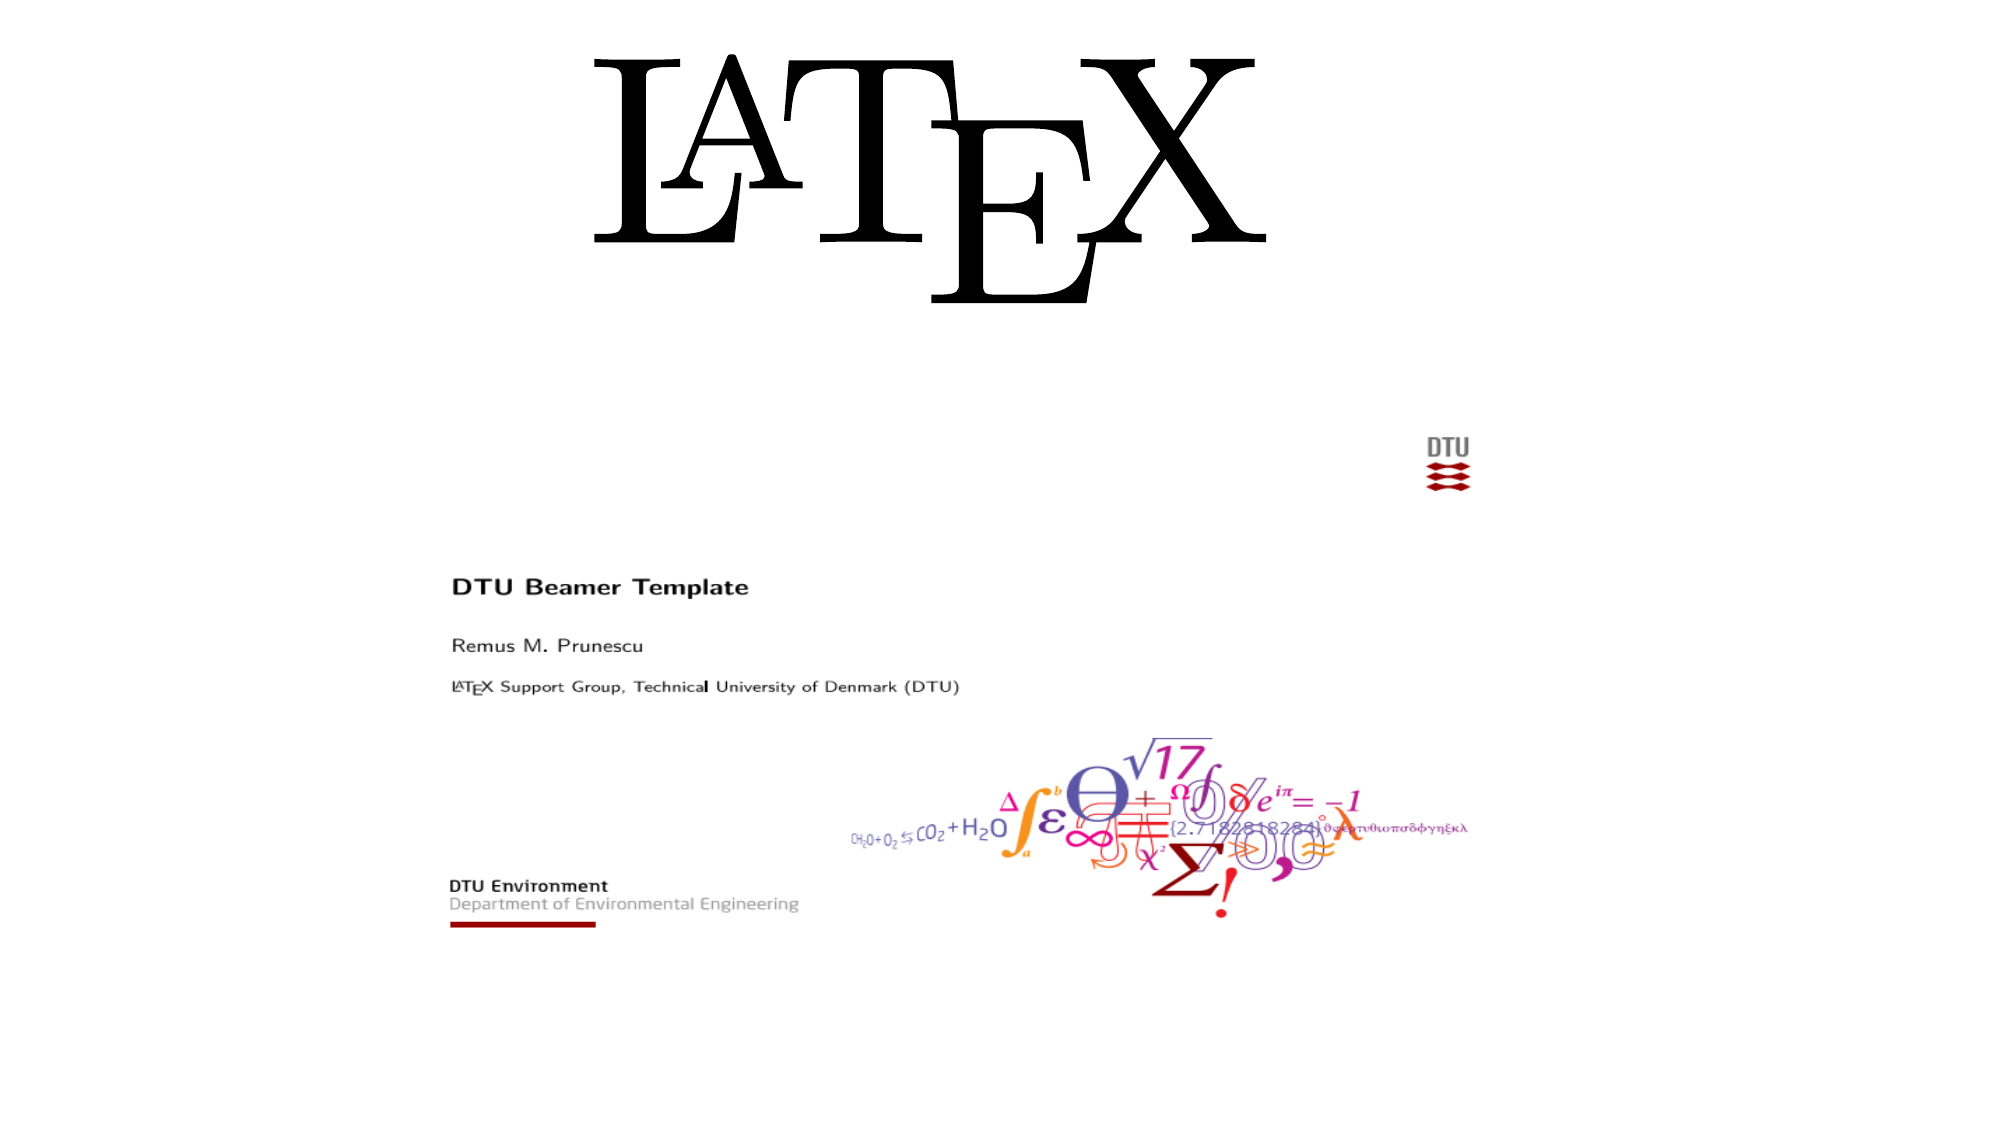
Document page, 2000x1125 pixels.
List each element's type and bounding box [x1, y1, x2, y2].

picture [570, 29, 1291, 331]
picture [375, 345, 1516, 1054]
